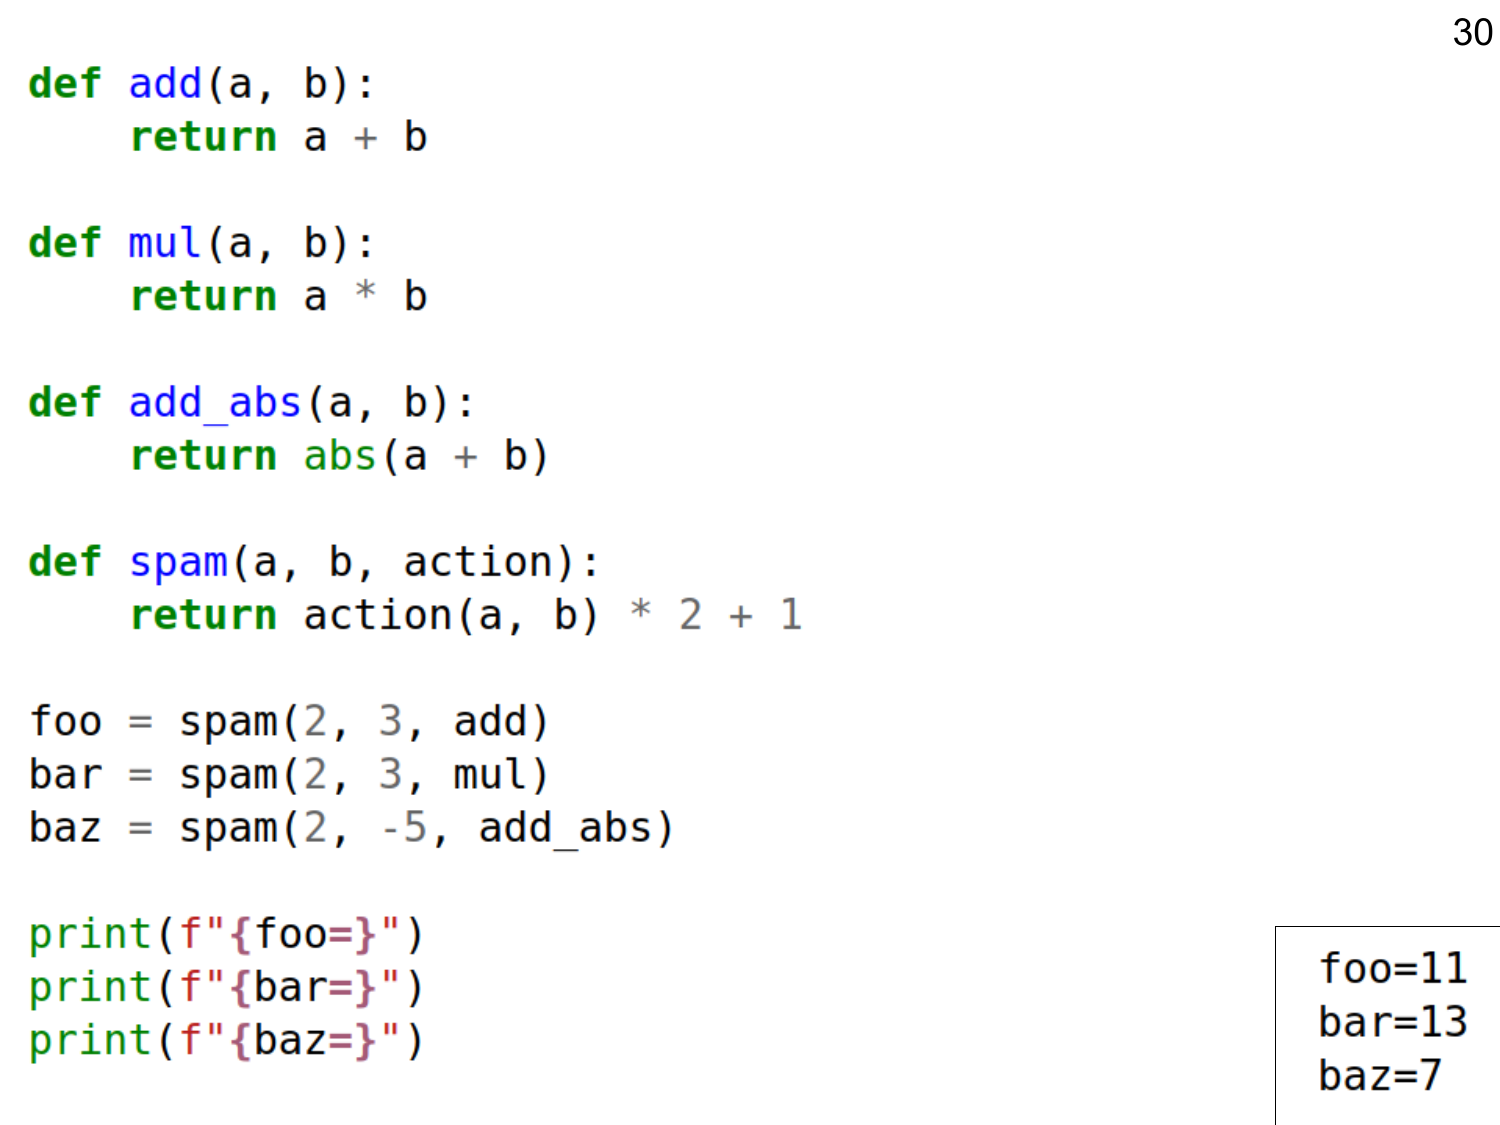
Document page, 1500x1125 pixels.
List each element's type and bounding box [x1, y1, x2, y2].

picture [16, 51, 815, 1081]
picture [1310, 928, 1479, 1103]
